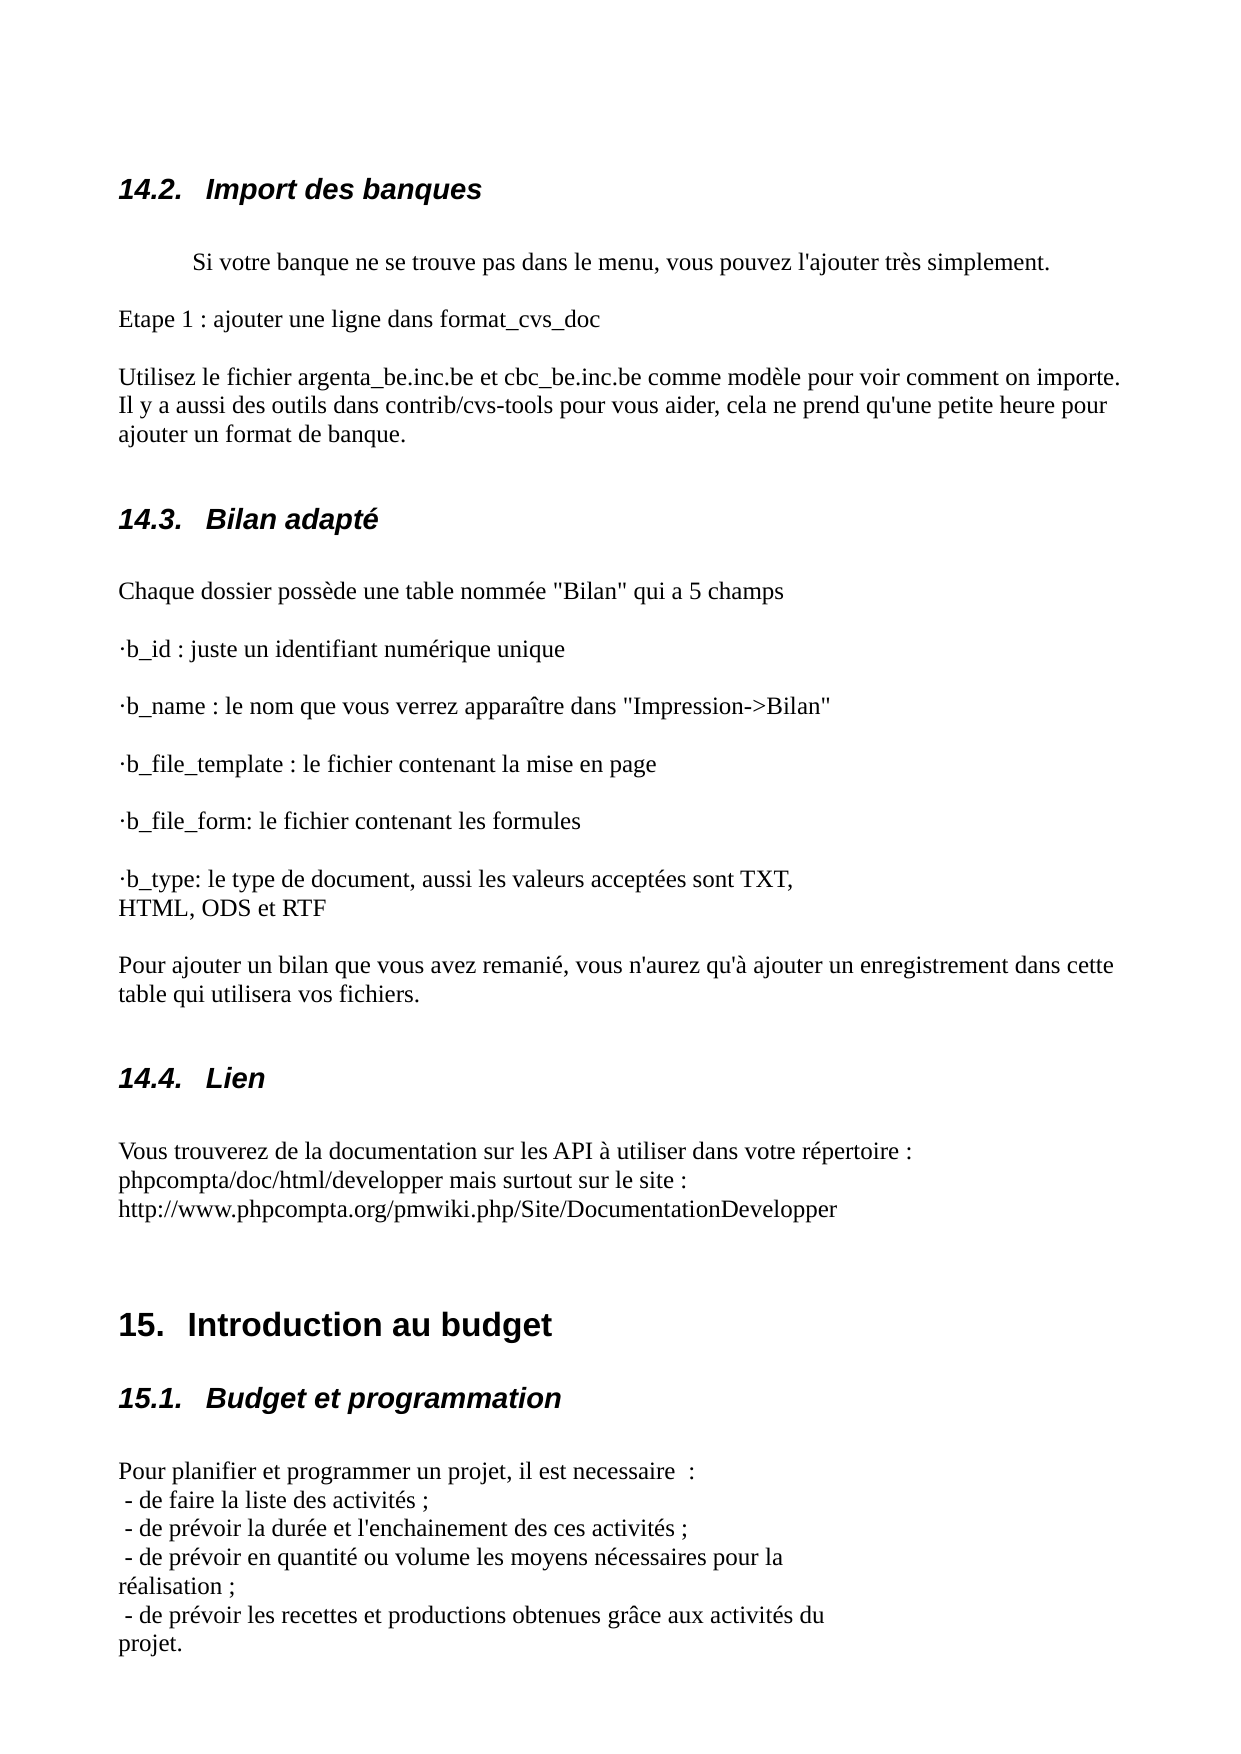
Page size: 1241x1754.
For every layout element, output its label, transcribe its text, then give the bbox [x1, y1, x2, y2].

text ·b_type: le type de document, aussi les valeurs acceptées sont TXT, [118, 864, 1122, 893]
text ·b_file_form: le fichier contenant les formules [118, 806, 1122, 835]
text HTML, ODS et RTF [118, 893, 1122, 921]
text Chaque dossier possède une table nommée "Bilan" qui a 5 champs [118, 576, 1122, 605]
subtitle Import des banques [118, 172, 1122, 205]
text ·b_file_template : le fichier contenant la mise en page [118, 749, 1122, 778]
text Pour planifier et programmer un projet, il est necessaire : - de faire la liste des activités ; - de prévoir la durée et l'enchainement des ces activités ; - de prévoir en quantité ou volume les moyens nécessaires pour la réalisation ; - de prévoir les recettes et productions obtenues grâce aux activités du projet. [118, 1427, 1122, 1657]
text ·b_name : le nom que vous verrez apparaître dans "Impression->Bilan" [118, 691, 1122, 720]
subtitle Lien [118, 1061, 1122, 1095]
text Si votre banque ne se trouve pas dans le menu, vous pouvez l'ajouter très simplement. [118, 247, 1122, 275]
text Etape 1 : ajouter une ligne dans format_cvs_doc [118, 304, 1122, 333]
subtitle Bilan adapté [118, 502, 1122, 535]
subtitle Introduction au budget [118, 1305, 1122, 1344]
text ·b_id : juste un identifiant numérique unique [118, 634, 1122, 663]
text Utilisez le fichier argenta_be.inc.be et cbc_be.inc.be comme modèle pour voir comment on importe. Il y a aussi des outils dans contrib/cvs-tools pour vous aider, cela ne prend qu'une petite heure pour ajouter un format de banque. [118, 362, 1122, 448]
text Vous trouverez de la documentation sur les API à utiliser dans votre répertoire : phpcompta/doc/html/developper mais surtout sur le site : http://www.phpcompta.org/pmwiki.php/Site/DocumentationDevelopper [118, 1136, 1122, 1222]
subtitle Budget et programmation [118, 1381, 1122, 1415]
text Pour ajouter un bilan que vous avez remanié, vous n'aurez qu'à ajouter un enregistrement dans cette table qui utilisera vos fichiers. [118, 950, 1122, 1008]
